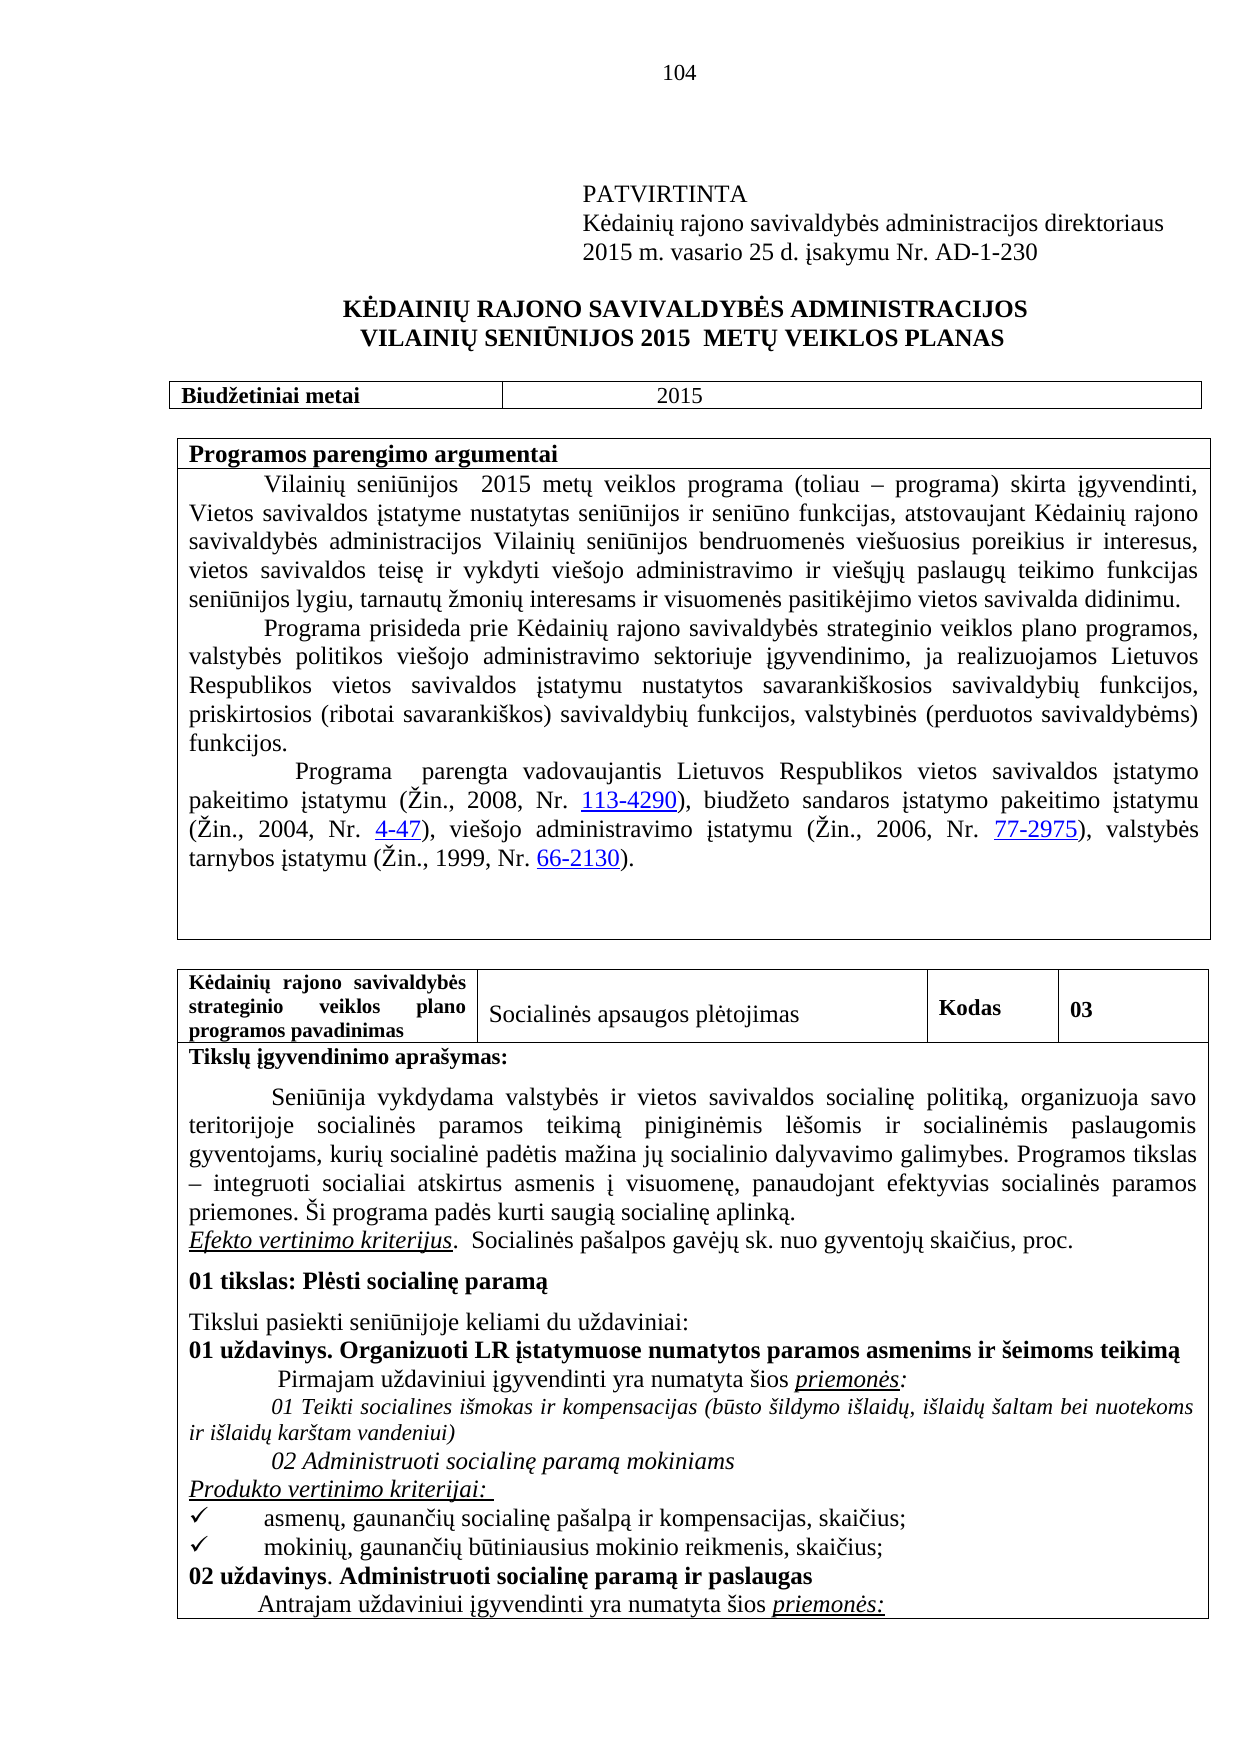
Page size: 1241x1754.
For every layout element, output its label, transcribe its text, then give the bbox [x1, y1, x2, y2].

table_cell Vilainių seniūnijos 2015 metų veiklos programa (toliau – programa) skirta įgyvendinti, Vietos savivaldos įstatyme nustatytas seniūnijos ir seniūno funkcijas, atstovaujant Kėdainių rajono savivaldybės administracijos Vilainių seniūnijos bendruomenės viešuosius poreikius ir interesus, vietos savivaldos teisę ir vykdyti viešojo administravimo ir viešųjų paslaugų teikimo funkcijas seniūnijos lygiu, tarnautų žmonių interesams ir visuomenės pasitikėjimo vietos savivalda didinimu. Programa prisideda prie Kėdainių rajono savivaldybės strateginio veiklos plano programos, valstybės politikos viešojo administravimo sektoriuje įgyvendinimo, ja realizuojamos Lietuvos Respublikos vietos savivaldos įstatymu nustatytos savarankiškosios savivaldybių funkcijos, priskirtosios (ribotai savarankiškos) savivaldybių funkcijos, valstybinės (perduotos savivaldybėms) funkcijos. Programa parengta vadovaujantis Lietuvos Respublikos vietos savivaldos įstatymo pakeitimo įstatymu (Žin., 2008, Nr. 113-4290), biudžeto sandaros įstatymo pakeitimo įstatymu (Žin., 2004, Nr. 4-47), viešojo administravimo įstatymu (Žin., 2006, Nr. 77-2975), valstybės tarnybos įstatymu (Žin., 1999, Nr. 66-2130). [178, 469, 1210, 939]
table_header Kėdainių rajono savivaldybės strateginio veiklos plano programos pavadinimas [178, 970, 477, 1042]
table_header 03 [1059, 970, 1208, 1042]
text PATVIRTINTA [447, 179, 1181, 208]
table_cell Tikslų įgyvendinimo aprašymas: Seniūnija vykdydama valstybės ir vietos savivaldos socialinę politiką, organizuoja savo teritorijoje socialinės paramos teikimą piniginėmis lėšomis ir socialinėmis paslaugomis gyventojams, kurių socialinė padėtis mažina jų socialinio dalyvavimo galimybes. Programos tikslas – integruoti socialiai atskirtus asmenis į visuomenę, panaudojant efektyvias socialinės paramos priemones. Ši programa padės kurti saugią socialinę aplinką. Efekto vertinimo kriterijus. Socialinės pašalpos gavėjų sk. nuo gyventojų skaičius, proc. 01 tikslas: Plėsti socialinę paramą Tikslui pasiekti seniūnijoje keliami du uždaviniai: 01 uždavinys. Organizuoti LR įstatymuose numatytos paramos asmenims ir šeimoms teikimą Pirmajam uždaviniui įgyvendinti yra numatyta šios priemonės: 01 Teikti socialines išmokas ir kompensacijas (būsto šildymo išlaidų, išlaidų šaltam bei nuotekoms ir išlaidų karštam vandeniui) 02 Administruoti socialinę paramą mokiniams Produkto vertinimo kriterijai:  asmenų, gaunančių socialinę pašalpą ir kompensacijas, skaičius;  mokinių, gaunančių būtiniausius mokinio reikmenis, skaičius; 02 uždavinys. Administruoti socialinę paramą ir paslaugas Antrajam uždaviniui įgyvendinti yra numatyta šios priemonės: [178, 1043, 1208, 1618]
table_header Kodas [928, 970, 1058, 1042]
text KĖDAINIŲ RAJONO SAVIVALDYBĖS ADMINISTRACIJOS [177, 294, 1181, 323]
table_header Socialinės apsaugos plėtojimas [478, 970, 927, 1042]
table_header Biudžetiniai metai [170, 382, 502, 408]
text 2015 m. vasario 25 d. įsakymu Nr. AD-1-230 [447, 237, 1181, 266]
table_header Programos parengimo argumentai [178, 439, 1210, 468]
text VILAINIŲ SENIŪNIJOS 2015 metų VEIKLOS PLANAS [177, 323, 1181, 352]
text Kėdainių rajono savivaldybės administracijos direktoriaus [447, 208, 1181, 237]
table_header 2015 [503, 382, 1201, 408]
